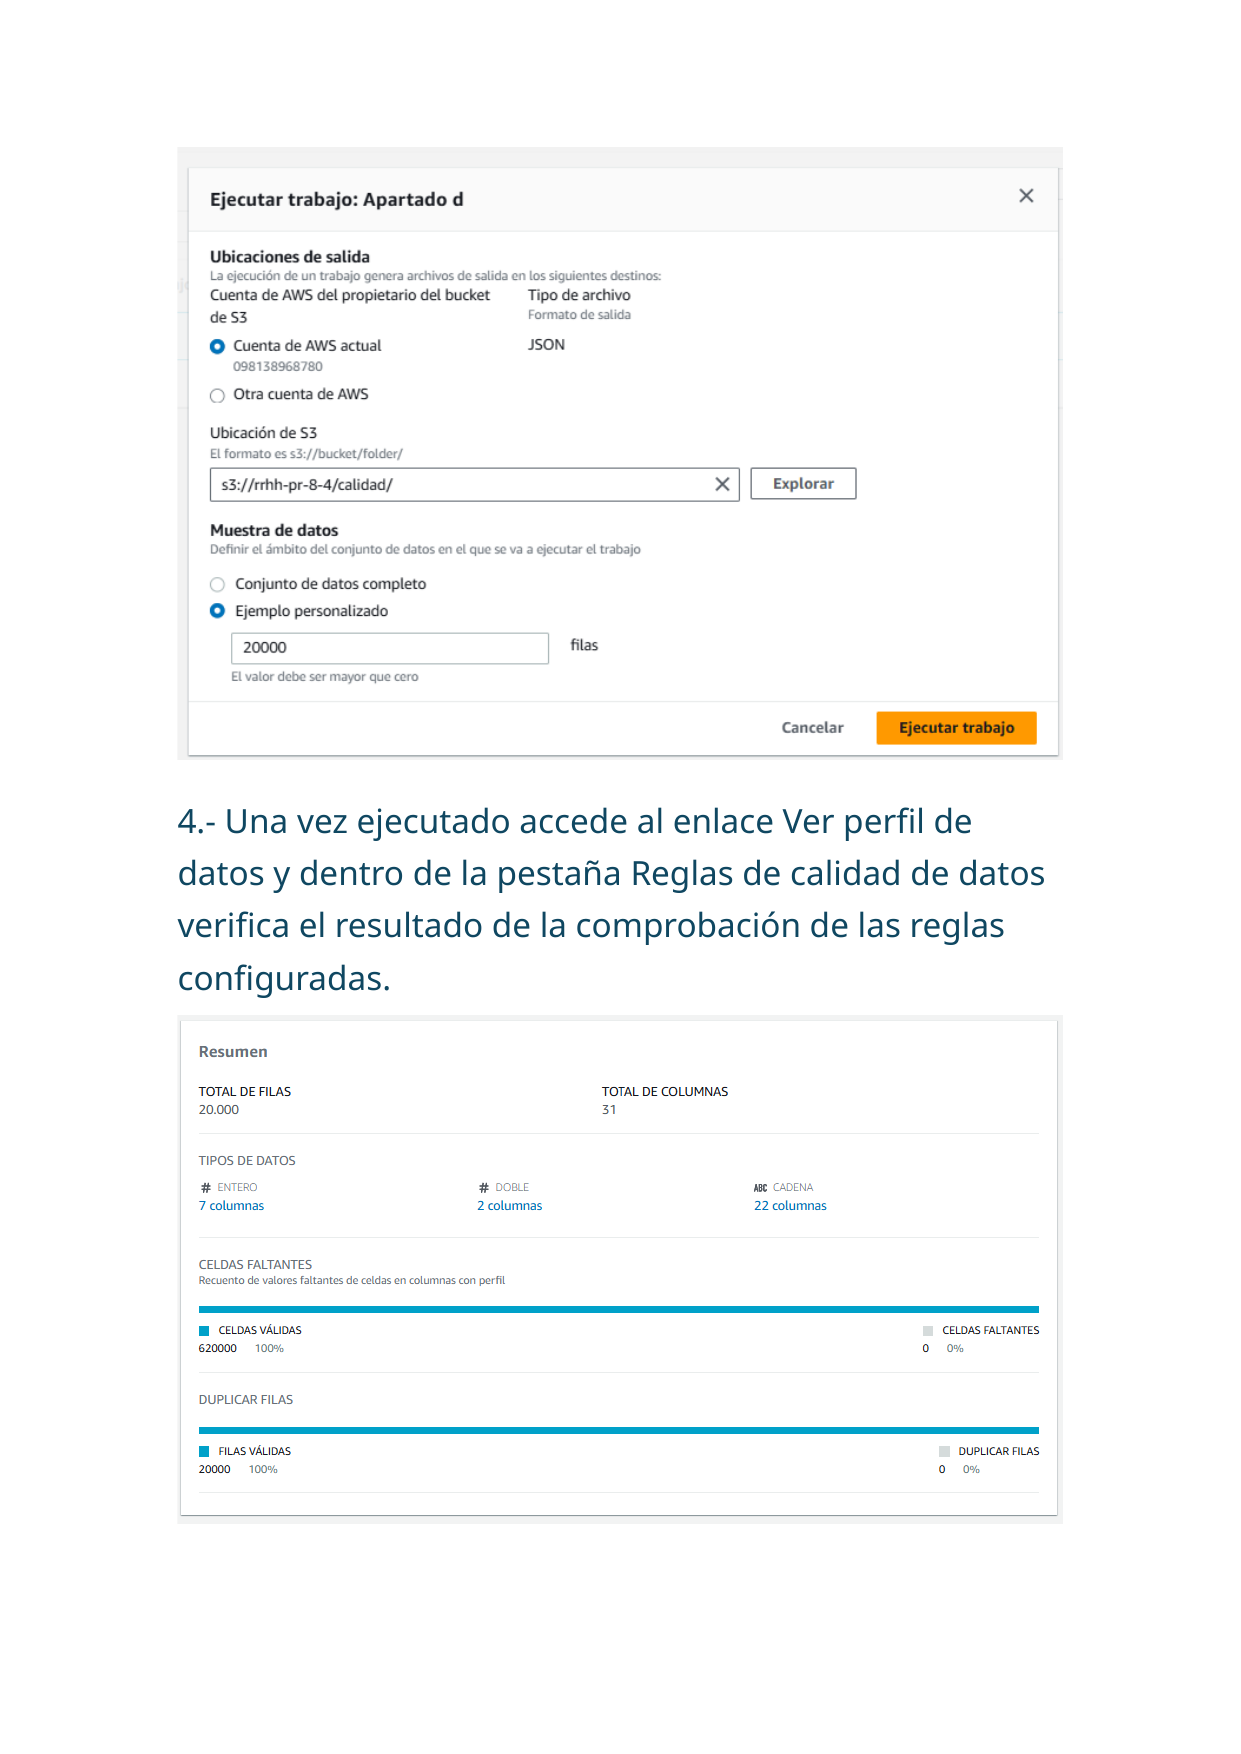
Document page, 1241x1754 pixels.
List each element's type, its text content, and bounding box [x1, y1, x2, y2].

subtitle 4.- Una vez ejecutado accede al enlace Ver perfil de datos y dentro de la pestaña Reglas de calidad de datos verifica el resultado de la comprobación de las reglas configuradas. [177, 798, 1063, 1000]
